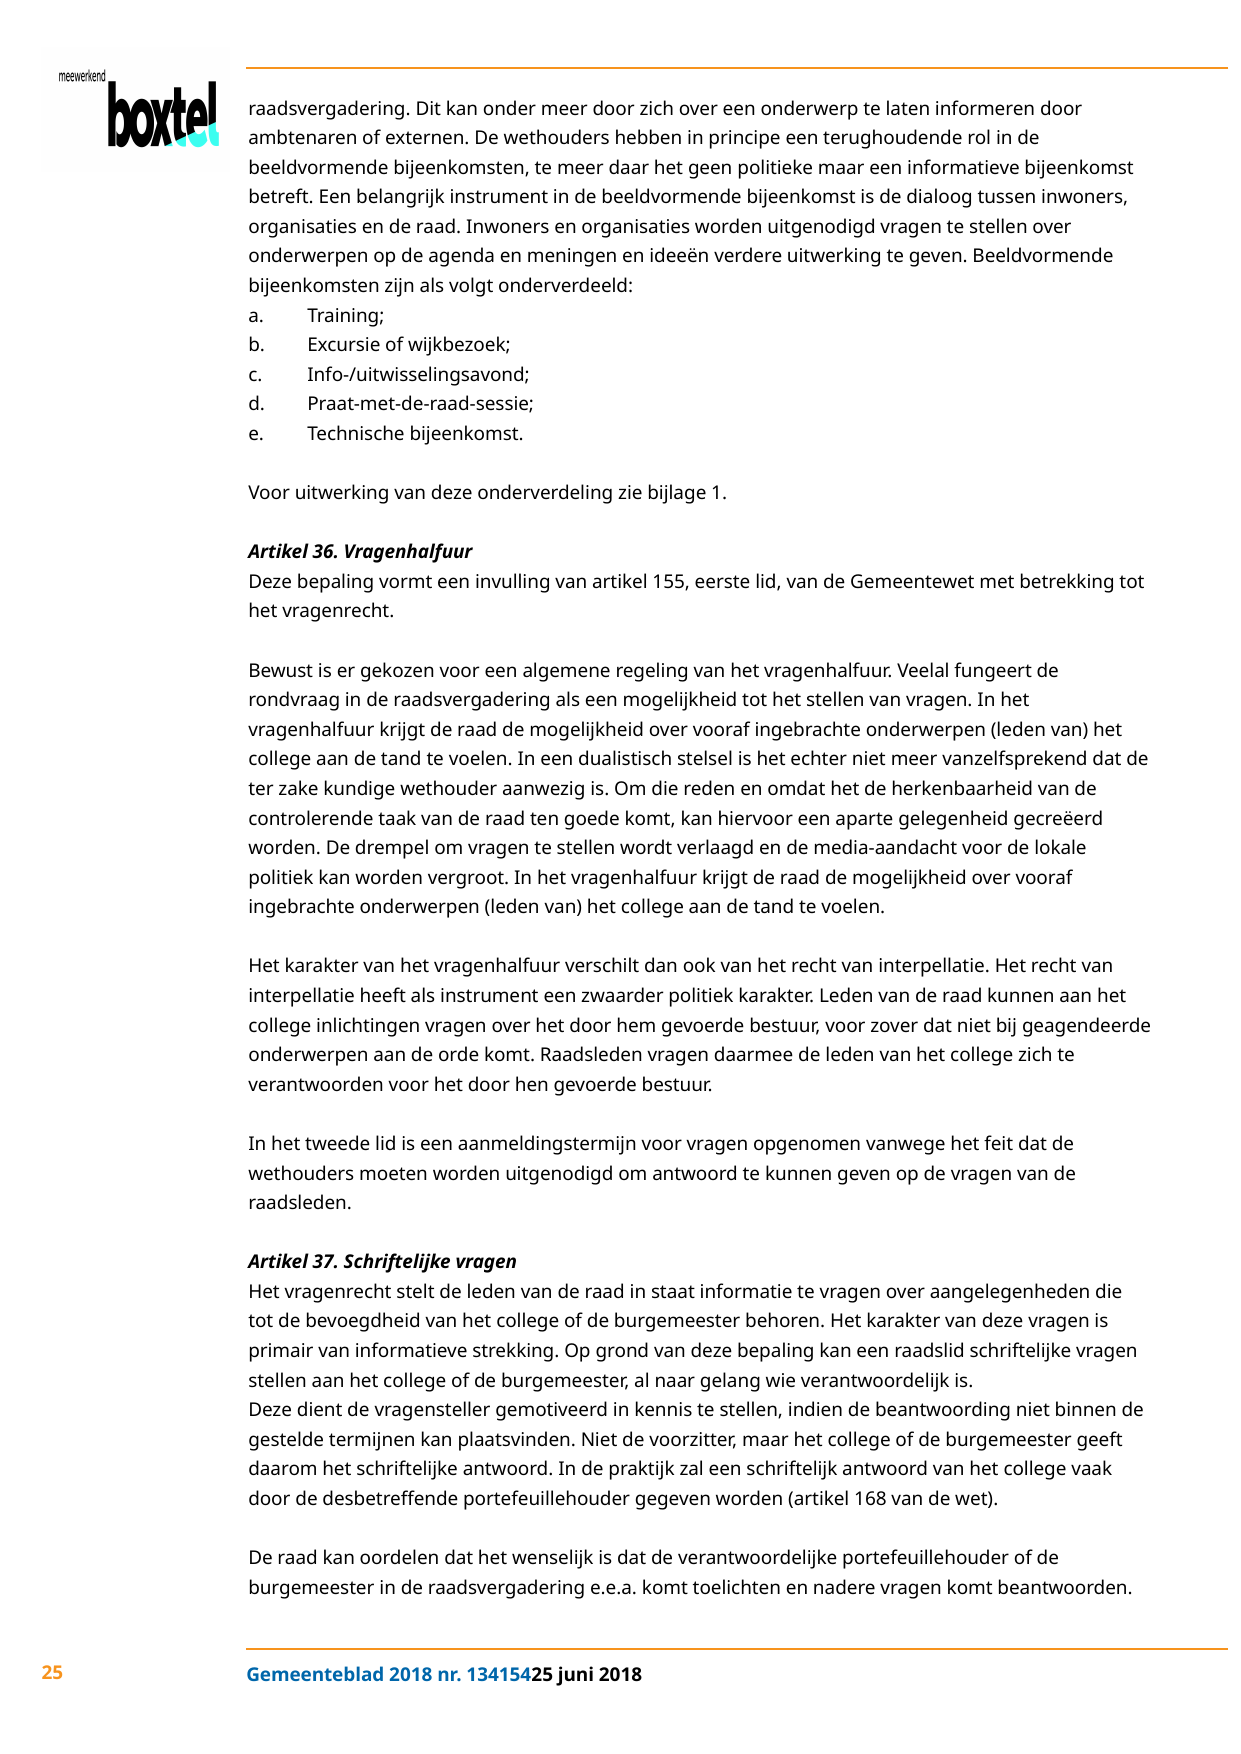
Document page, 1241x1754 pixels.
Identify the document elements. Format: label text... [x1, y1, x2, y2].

text Deze bepaling vormt een invulling van artikel 155, eerste lid, van de Gemeentewet met betrekking tot het vragenrecht. [248, 568, 1152, 623]
text In het tweede lid is een aanmeldingstermijn voor vragen opgenomen vanwege het feit dat de wethouders moeten worden uitgenodigd om antwoord te kunnen geven op de vragen van de raadsleden. [248, 1130, 1152, 1215]
list Info-/uitwisselingsavond; [248, 361, 1152, 387]
list Training; [248, 302, 1152, 328]
text Artikel 36. Vragenhalfuur [248, 538, 1152, 564]
text Deze dient de vragensteller gemotiveerd in kennis te stellen, indien de beantwoording niet binnen de gestelde termijnen kan plaatsvinden. Niet de voorzitter, maar het college of de burgemeester geeft daarom het schriftelijke antwoord. In de praktijk zal een schriftelijk antwoord van het college vaak door de desbetreffende portefeuillehouder gegeven worden (artikel 168 van de wet). [248, 1396, 1152, 1511]
text Bewust is er gekozen voor een algemene regeling van het vragenhalfuur. Veelal fungeert de rondvraag in de raadsvergadering als een mogelijkheid tot het stellen van vragen. In het vragenhalfuur krijgt de raad de mogelijkheid over vooraf ingebrachte onderwerpen (leden van) het college aan de tand te voelen. In een dualistisch stelsel is het echter niet meer vanzelfsprekend dat de ter zake kundige wethouder aanwezig is. Om die reden en omdat het de herkenbaarheid van de controlerende taak van de raad ten goede komt, kan hiervoor een aparte gelegenheid gecreëerd worden. De drempel om vragen te stellen wordt verlaagd en de media-aandacht voor de lokale politiek kan worden vergroot. In het vragenhalfuur krijgt de raad de mogelijkheid over vooraf ingebrachte onderwerpen (leden van) het college aan de tand te voelen. [248, 657, 1152, 919]
text raadsvergadering. Dit kan onder meer door zich over een onderwerp te laten informeren door ambtenaren of externen. De wethouders hebben in principe een terughoudende rol in de beeldvormende bijeenkomsten, te meer daar het geen politieke maar een informatieve bijeenkomst betreft. Een belangrijk instrument in de beeldvormende bijeenkomst is de dialoog tussen inwoners, organisaties en de raad. Inwoners en organisaties worden uitgenodigd vragen te stellen over onderwerpen op de agenda en meningen en ideeën verdere uitwerking te geven. Beeldvormende bijeenkomsten zijn als volgt onderverdeeld: [248, 95, 1152, 298]
text Voor uitwerking van deze onderverdeling zie bijlage 1. [248, 479, 1152, 505]
text De raad kan oordelen dat het wenselijk is dat de verantwoordelijke portefeuillehouder of de burgemeester in de raadsvergadering e.e.a. komt toelichten en nadere vragen komt beantwoorden. [248, 1544, 1152, 1600]
text Het karakter van het vragenhalfuur verschilt dan ook van het recht van interpellatie. Het recht van interpellatie heeft als instrument een zwaarder politiek karakter. Leden van de raad kunnen aan het college inlichtingen vragen over het door hem gevoerde bestuur, voor zover dat niet bij geagendeerde onderwerpen aan de orde komt. Raadsleden vragen daarmee de leden van het college zich te verantwoorden voor het door hen gevoerde bestuur. [248, 953, 1152, 1097]
list Excursie of wijkbezoek; [248, 331, 1152, 357]
text Het vragenrecht stelt de leden van de raad in staat informatie te vragen over aangelegenheden die tot de bevoegdheid van het college of de burgemeester behoren. Het karakter van deze vragen is primair van informatieve strekking. Op grond van deze bepaling kan een raadslid schriftelijke vragen stellen aan het college of de burgemeester, al naar gelang wie verantwoordelijk is. [248, 1278, 1152, 1393]
list Technische bijeenkomst. [248, 420, 1152, 446]
list Praat-met-de-raad-sessie; [248, 391, 1152, 416]
picture [41, 47, 231, 172]
text Artikel 37. Schriftelijke vragen [248, 1248, 1152, 1274]
